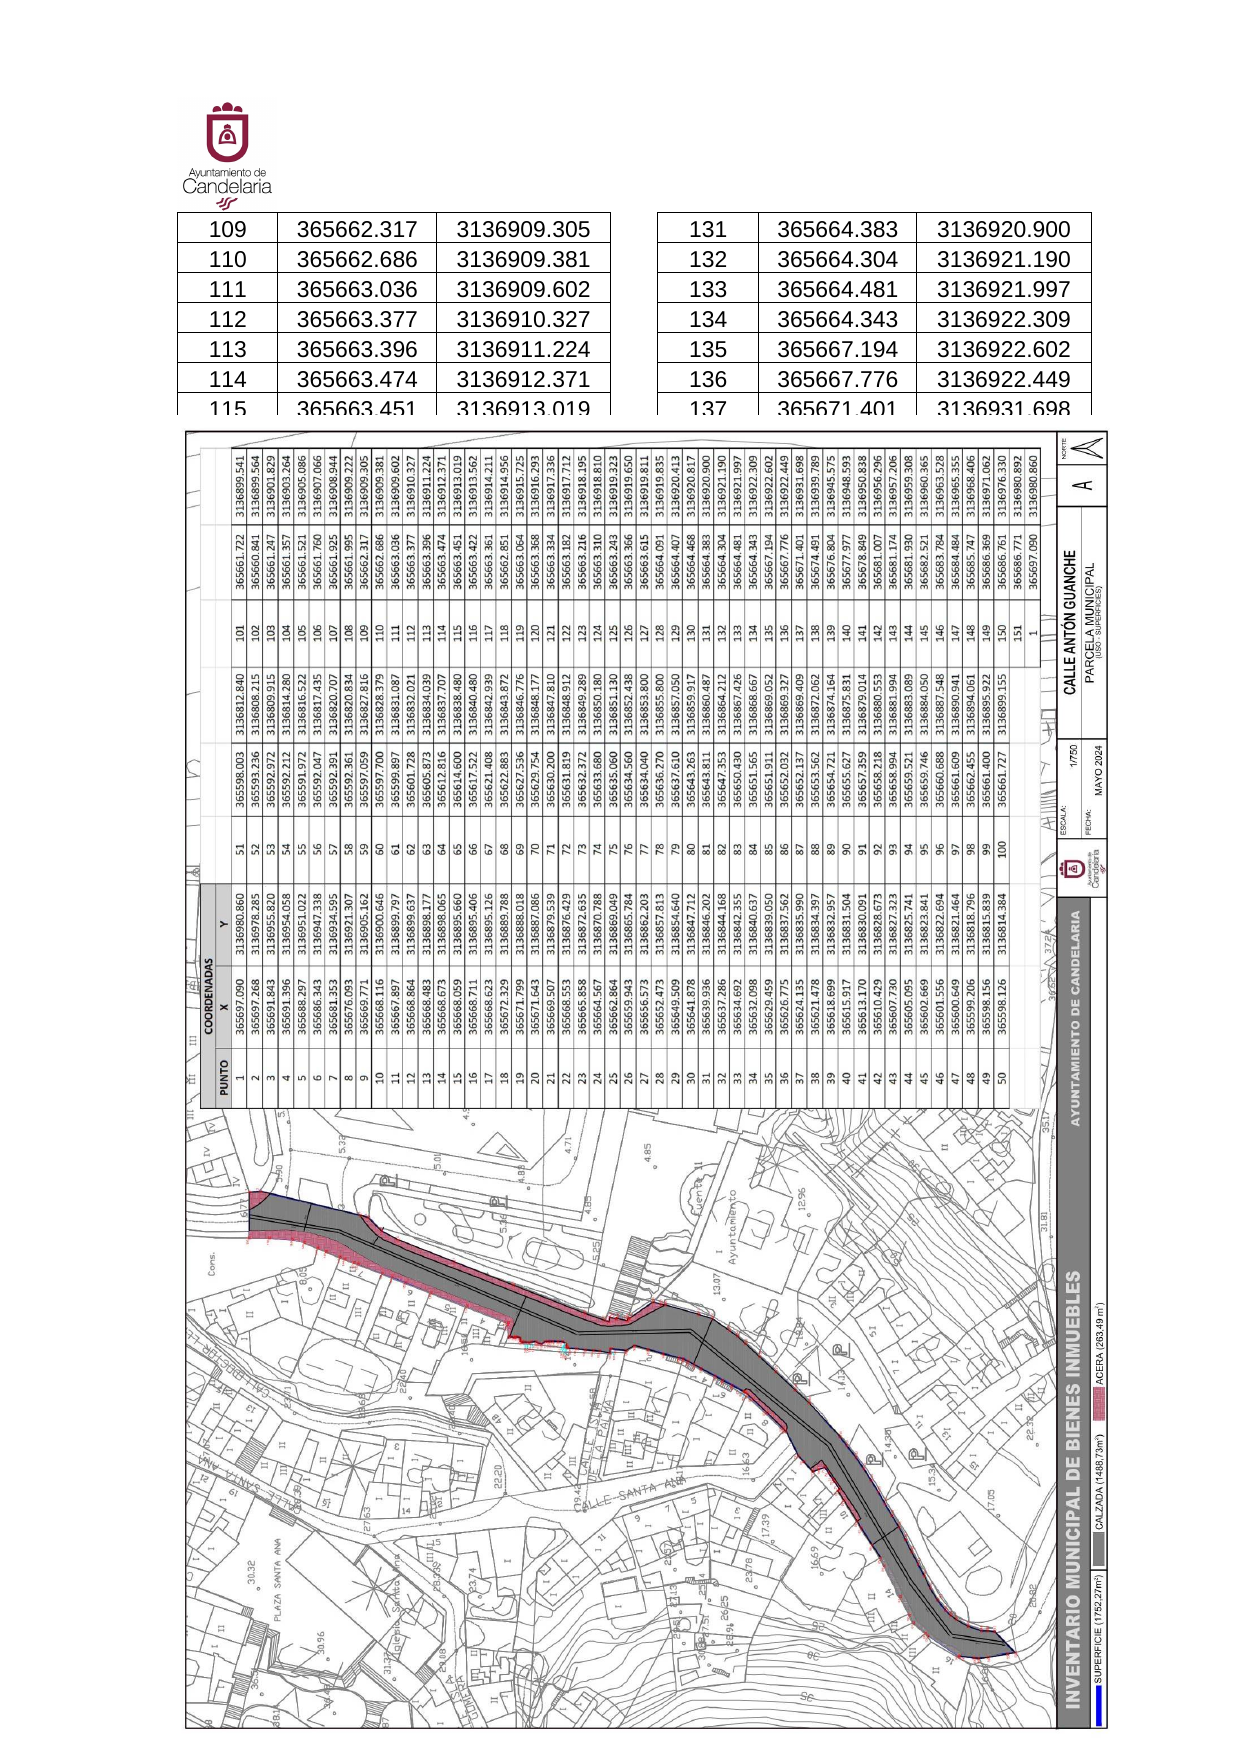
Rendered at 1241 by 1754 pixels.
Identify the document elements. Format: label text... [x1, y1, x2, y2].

table_cell 365662.317 [278, 213, 436, 242]
table_cell 3136911.224 [437, 333, 610, 362]
table_cell 365667.776 [759, 363, 916, 392]
table_cell 132 [658, 243, 758, 272]
table_cell 111 [178, 273, 277, 302]
table_cell 365667.194 [759, 333, 916, 362]
table_cell 3136910.327 [437, 303, 610, 332]
table_cell 137 [658, 393, 758, 415]
table_cell 3136922.309 [917, 303, 1091, 332]
table_cell 3136913.019 [437, 393, 610, 415]
table_cell 365664.481 [759, 273, 916, 302]
table_cell 365663.451 [278, 393, 436, 415]
table_cell 365663.377 [278, 303, 436, 332]
table_cell 365663.474 [278, 363, 436, 392]
table_cell 131 [658, 213, 758, 242]
table_cell 136 [658, 363, 758, 392]
table_cell 365664.383 [759, 213, 916, 242]
table_cell 109 [178, 213, 277, 242]
table_cell 114 [178, 363, 277, 392]
table_cell 3136909.381 [437, 243, 610, 272]
table_cell 115 [178, 393, 277, 415]
table_cell 135 [658, 333, 758, 362]
table_cell 3136921.997 [917, 273, 1091, 302]
table_cell 365663.036 [278, 273, 436, 302]
table_cell 3136931.698 [917, 393, 1091, 415]
table_cell 3136909.602 [437, 273, 610, 302]
table_cell 3136912.371 [437, 363, 610, 392]
table_cell 3136909.305 [437, 213, 610, 242]
table_cell 3136922.602 [917, 333, 1091, 362]
table_cell 134 [658, 303, 758, 332]
table_cell 365664.343 [759, 303, 916, 332]
table_cell 133 [658, 273, 758, 302]
table_cell 113 [178, 333, 277, 362]
table_cell 110 [178, 243, 277, 272]
table_cell 365664.304 [759, 243, 916, 272]
table_cell 365671.401 [759, 393, 916, 415]
table_cell 365662.686 [278, 243, 436, 272]
table_cell 3136920.900 [917, 213, 1091, 242]
table_cell 112 [178, 303, 277, 332]
table_cell 365663.396 [278, 333, 436, 362]
table_cell 3136921.190 [917, 243, 1091, 272]
table_cell 3136922.449 [917, 363, 1091, 392]
